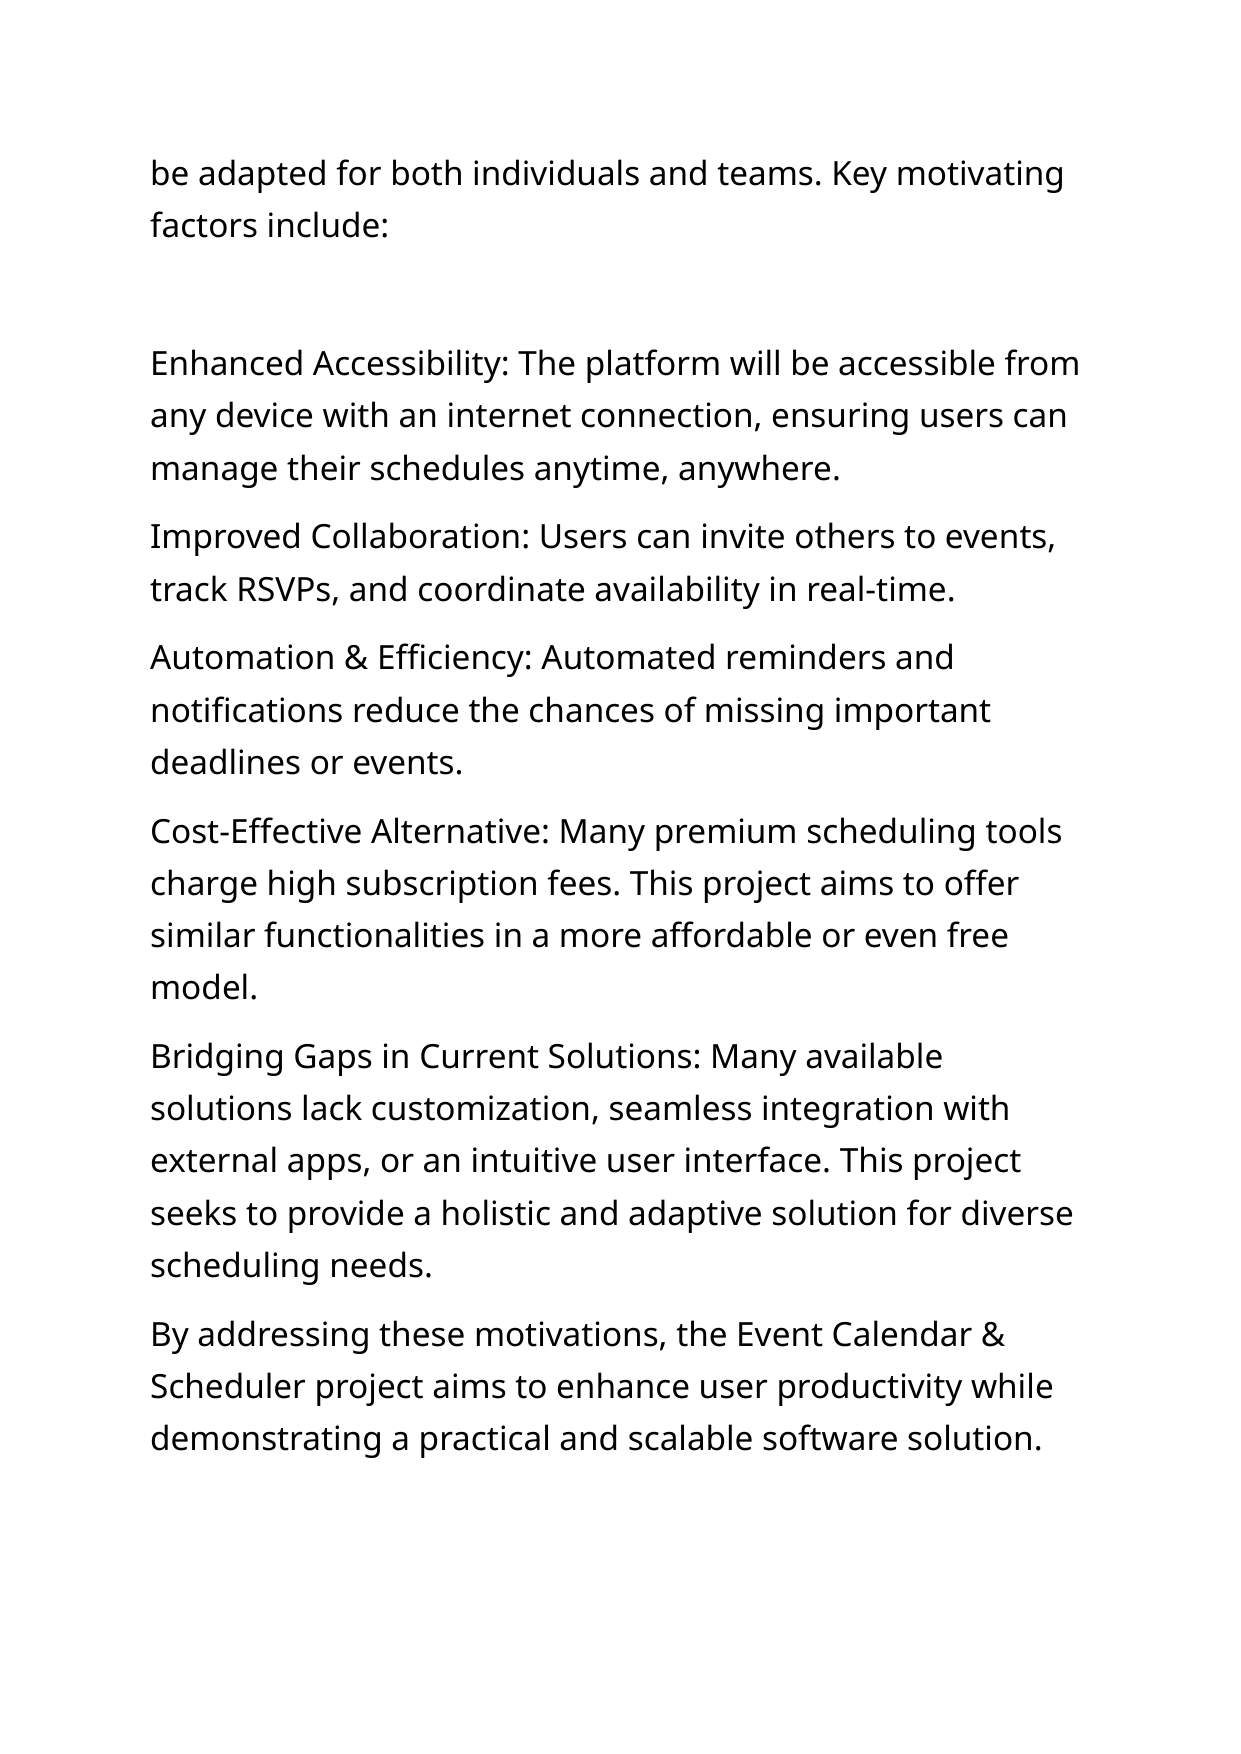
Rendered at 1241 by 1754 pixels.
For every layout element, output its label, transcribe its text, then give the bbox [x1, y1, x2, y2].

text be adapted for both individuals and teams. Key motivating factors include: [150, 150, 1090, 248]
text Bridging Gaps in Current Solutions: Many available solutions lack customization, seamless integration with external apps, or an intuitive user interface. This project seeks to provide a holistic and adaptive solution for diverse scheduling needs. [150, 1033, 1090, 1287]
text Cost-Effective Alternative: Many premium scheduling tools charge high subscription fees. This project aims to offer similar functionalities in a more affordable or even free model. [150, 807, 1090, 1009]
text Automation & Efficiency: Automated reminders and notifications reduce the chances of missing important deadlines or events. [150, 634, 1090, 784]
text By addressing these motivations, the Event Calendar & Scheduler project aims to enhance user productivity while demonstrating a practical and scalable software solution. [150, 1310, 1090, 1460]
text Improved Collaboration: Users can invite others to events, track RSVPs, and coordinate availability in real-time. [150, 513, 1090, 611]
text Enhanced Accessibility: The platform will be accessible from any device with an internet connection, ensuring users can manage their schedules anytime, anywhere. [150, 340, 1090, 490]
